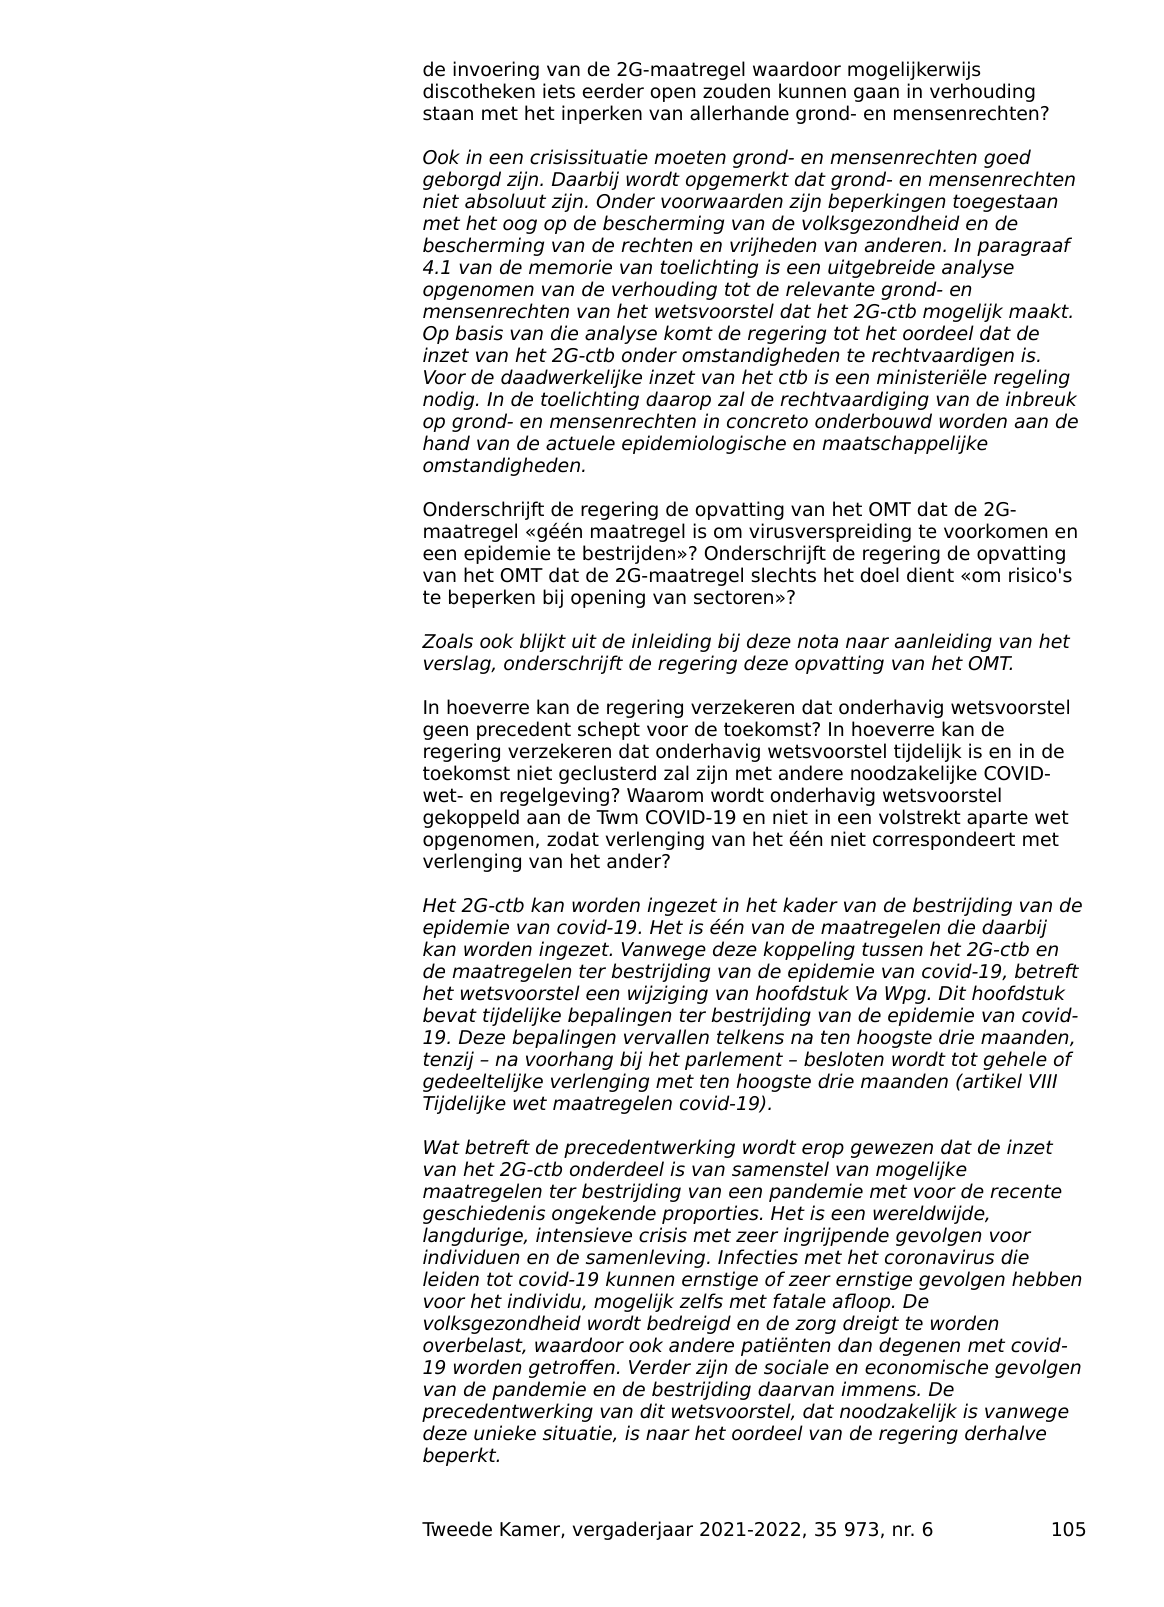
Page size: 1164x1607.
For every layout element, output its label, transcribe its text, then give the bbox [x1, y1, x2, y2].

text Wat betreft de precedentwerking wordt erop gewezen dat de inzet van het 2G-ctb onderdeel is van samenstel van mogelijke maatregelen ter bestrijding van een pandemie met voor de recente geschiedenis ongekende proporties. Het is een wereldwijde, langdurige, intensieve crisis met zeer ingrijpende gevolgen voor individuen en de samenleving. Infecties met het coronavirus die leiden tot covid-19 kunnen ernstige of zeer ernstige gevolgen hebben voor het individu, mogelijk zelfs met fatale afloop. De volksgezondheid wordt bedreigd en de zorg dreigt te worden overbelast, waardoor ook andere patiënten dan degenen met covid-19 worden getroffen. Verder zijn de sociale en economische gevolgen van de pandemie en de bestrijding daarvan immens. De precedentwerking van dit wetsvoorstel, dat noodzakelijk is vanwege deze unieke situatie, is naar het oordeel van de regering derhalve beperkt. [422, 1137, 1087, 1467]
text Ook in een crisissituatie moeten grond- en mensenrechten goed geborgd zijn. Daarbij wordt opgemerkt dat grond- en mensenrechten niet absoluut zijn. Onder voorwaarden zijn beperkingen toegestaan met het oog op de bescherming van de volksgezondheid en de bescherming van de rechten en vrijheden van anderen. In paragraaf 4.1 van de memorie van toelichting is een uitgebreide analyse opgenomen van de verhouding tot de relevante grond- en mensenrechten van het wetsvoorstel dat het 2G-ctb mogelijk maakt. Op basis van die analyse komt de regering tot het oordeel dat de inzet van het 2G-ctb onder omstandigheden te rechtvaardigen is. Voor de daadwerkelijke inzet van het ctb is een ministeriële regeling nodig. In de toelichting daarop zal de rechtvaardiging van de inbreuk op grond- en mensenrechten in concreto onderbouwd worden aan de hand van de actuele epidemiologische en maatschappelijke omstandigheden. [422, 147, 1087, 477]
text In hoeverre kan de regering verzekeren dat onderhavig wetsvoorstel geen precedent schept voor de toekomst? In hoeverre kan de regering verzekeren dat onderhavig wetsvoorstel tijdelijk is en in de toekomst niet geclusterd zal zijn met andere noodzakelijke COVID-wet- en regelgeving? Waarom wordt onderhavig wetsvoorstel gekoppeld aan de Twm COVID-19 en niet in een volstrekt aparte wet opgenomen, zodat verlenging van het één niet correspondeert met verlenging van het ander? [422, 697, 1087, 873]
text Het 2G-ctb kan worden ingezet in het kader van de bestrijding van de epidemie van covid-19. Het is één van de maatregelen die daarbij kan worden ingezet. Vanwege deze koppeling tussen het 2G-ctb en de maatregelen ter bestrijding van de epidemie van covid-19, betreft het wetsvoorstel een wijziging van hoofdstuk Va Wpg. Dit hoofdstuk bevat tijdelijke bepalingen ter bestrijding van de epidemie van covid-19. Deze bepalingen vervallen telkens na ten hoogste drie maanden, tenzij – na voorhang bij het parlement – besloten wordt tot gehele of gedeeltelijke verlenging met ten hoogste drie maanden (artikel VIII Tijdelijke wet maatregelen covid-19). [422, 895, 1087, 1115]
text Onderschrijft de regering de opvatting van het OMT dat de 2G-maatregel «géén maatregel is om virusverspreiding te voorkomen en een epidemie te bestrijden»? Onderschrijft de regering de opvatting van het OMT dat de 2G-maatregel slechts het doel dient «om risico's te beperken bij opening van sectoren»? [422, 499, 1087, 609]
text de invoering van de 2G-maatregel waardoor mogelijkerwijs discotheken iets eerder open zouden kunnen gaan in verhouding staan met het inperken van allerhande grond- en mensenrechten? [422, 59, 1087, 125]
text Zoals ook blijkt uit de inleiding bij deze nota naar aanleiding van het verslag, onderschrijft de regering deze opvatting van het OMT. [422, 631, 1087, 675]
